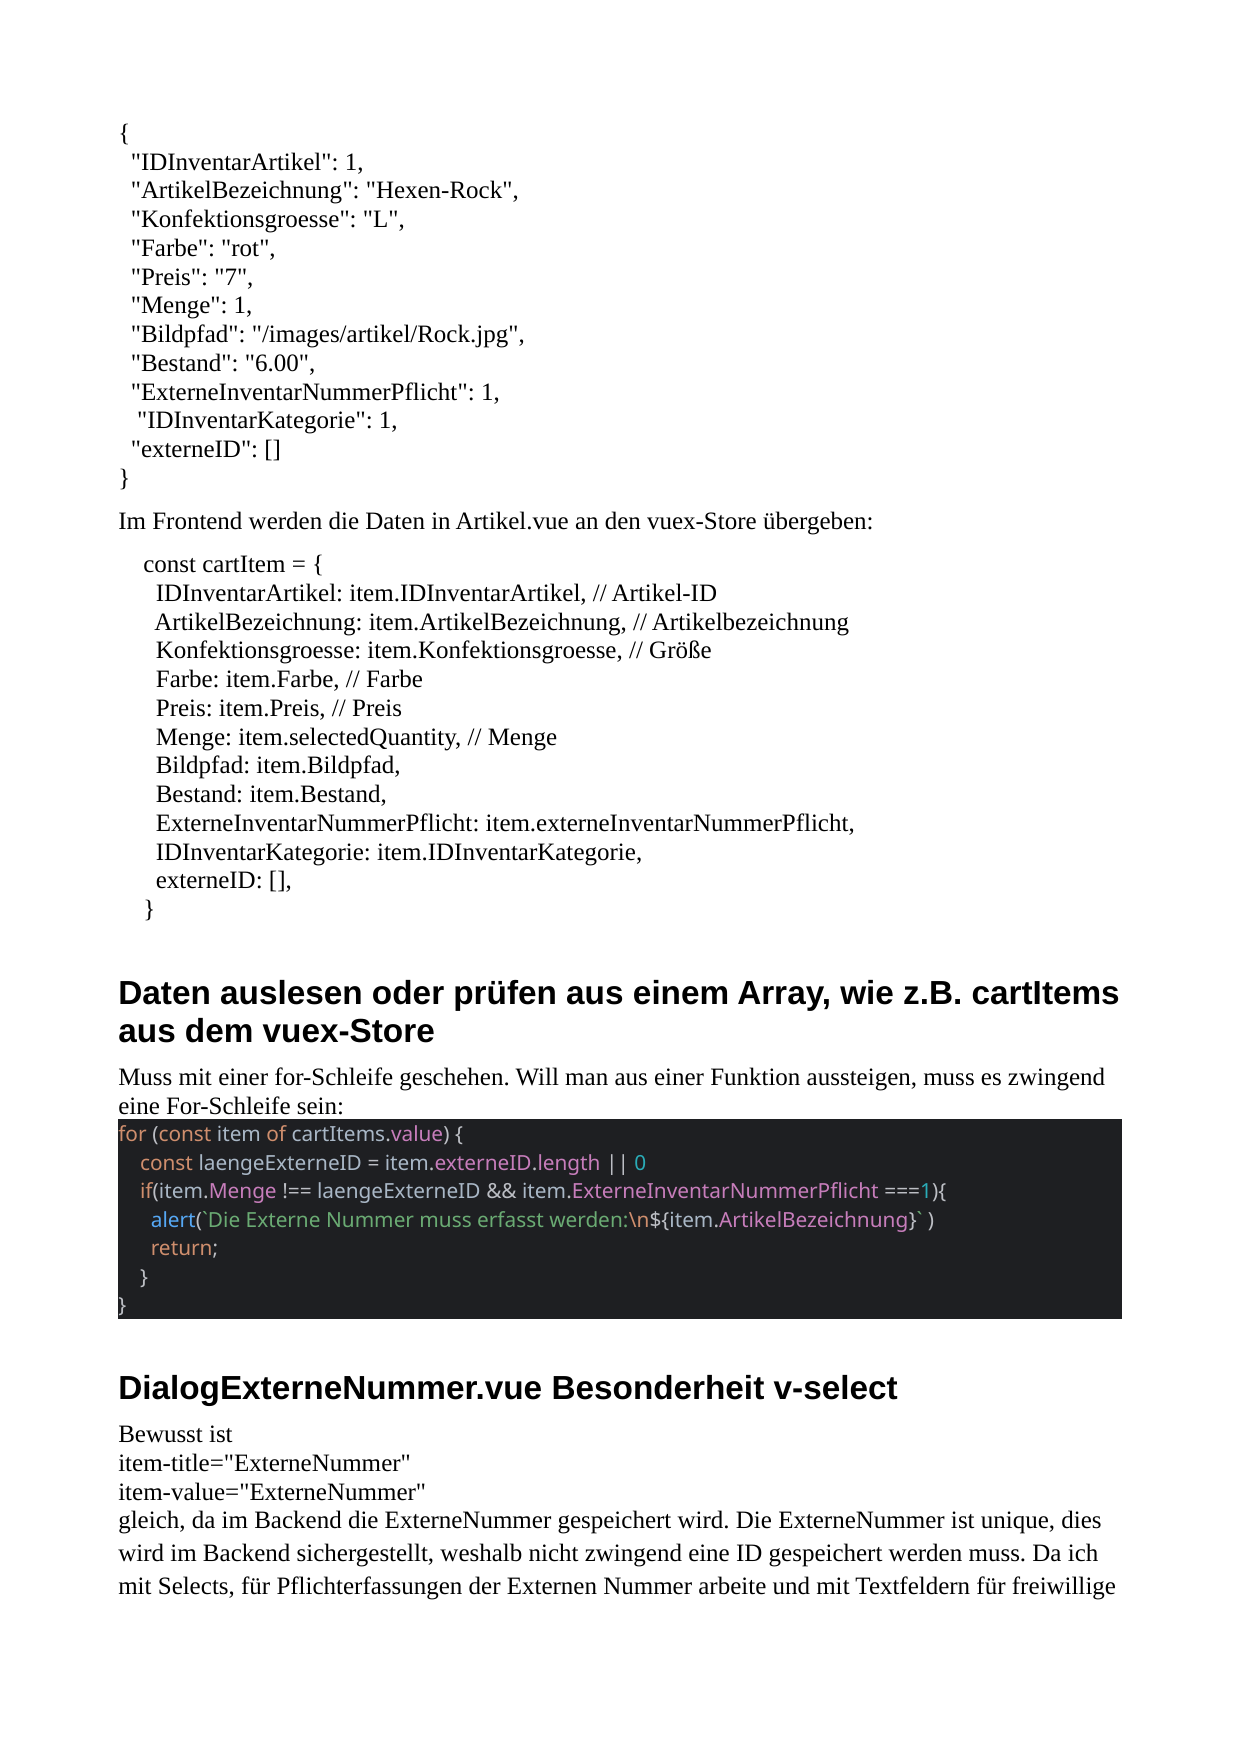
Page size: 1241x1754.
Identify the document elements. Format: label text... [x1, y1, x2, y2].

text item-value="ExterneNummer" [118, 1477, 1122, 1505]
text item-title="ExterneNummer" [118, 1448, 1122, 1477]
text } [118, 463, 1122, 492]
text "Preis": "7", [118, 262, 1122, 291]
subtitle Daten auslesen oder prüfen aus einem Array, wie z.B. cartItems aus dem vuex-Store [118, 973, 1122, 1049]
text IDInventarKategorie: item.IDInventarKategorie, [118, 837, 1122, 866]
text Farbe: item.Farbe, // Farbe [118, 664, 1122, 693]
text "Konfektionsgroesse": "L", [118, 204, 1122, 233]
text const cartItem = { [118, 549, 1122, 578]
text Im Frontend werden die Daten in Artikel.vue an den vuex-Store übergeben: [118, 506, 1122, 535]
text gleich, da im Backend die ExterneNummer gespeichert wird. Die ExterneNummer ist unique, dies wird im Backend sichergestellt, weshalb nicht zwingend eine ID gespeichert werden muss. Da ich mit Selects, für Pflichterfassungen der Externen Nummer arbeite und mit Textfeldern für freiwillige [118, 1505, 1122, 1600]
text Konfektionsgroesse: item.Konfektionsgroesse, // Größe [118, 636, 1122, 664]
text Muss mit einer for-Schleife geschehen. Will man aus einer Funktion aussteigen, muss es zwingend eine For-Schleife sein: [118, 1062, 1122, 1119]
text "Bildpfad": "/images/artikel/Rock.jpg", [118, 319, 1122, 348]
text { [118, 118, 1122, 147]
text IDInventarArtikel: item.IDInventarArtikel, // Artikel-ID [118, 578, 1122, 607]
text "externeID": [] [118, 434, 1122, 463]
text ExterneInventarNummerPflicht: item.externeInventarNummerPflicht, [118, 808, 1122, 837]
text } [118, 894, 1122, 923]
text ArtikelBezeichnung: item.ArtikelBezeichnung, // Artikelbezeichnung [118, 607, 1122, 636]
text externeID: [], [118, 866, 1122, 894]
text "Farbe": "rot", [118, 233, 1122, 262]
text "ExterneInventarNummerPflicht": 1, [118, 377, 1122, 406]
text Menge: item.selectedQuantity, // Menge [118, 722, 1122, 751]
text "ArtikelBezeichnung": "Hexen-Rock", [118, 176, 1122, 204]
text Bewusst ist [118, 1419, 1122, 1448]
text "IDInventarArtikel": 1, [118, 147, 1122, 176]
text Preis: item.Preis, // Preis [118, 693, 1122, 722]
text Bildpfad: item.Bildpfad, [118, 751, 1122, 779]
text "IDInventarKategorie": 1, [118, 406, 1122, 434]
text "Menge": 1, [118, 291, 1122, 319]
subtitle DialogExterneNummer.vue Besonderheit v-select [118, 1368, 1122, 1407]
text Bestand: item.Bestand, [118, 779, 1122, 808]
text "Bestand": "6.00", [118, 348, 1122, 377]
text for (const item of cartItems.value) { const laengeExterneID = item.externeID.length || 0 if(item.Menge !== laengeExterneID && item.ExterneInventarNummerPflicht ===1){ alert(`Die Externe Nummer muss erfasst werden:\n${item.ArtikelBezeichnung}` ) return; } } [118, 1119, 1122, 1319]
